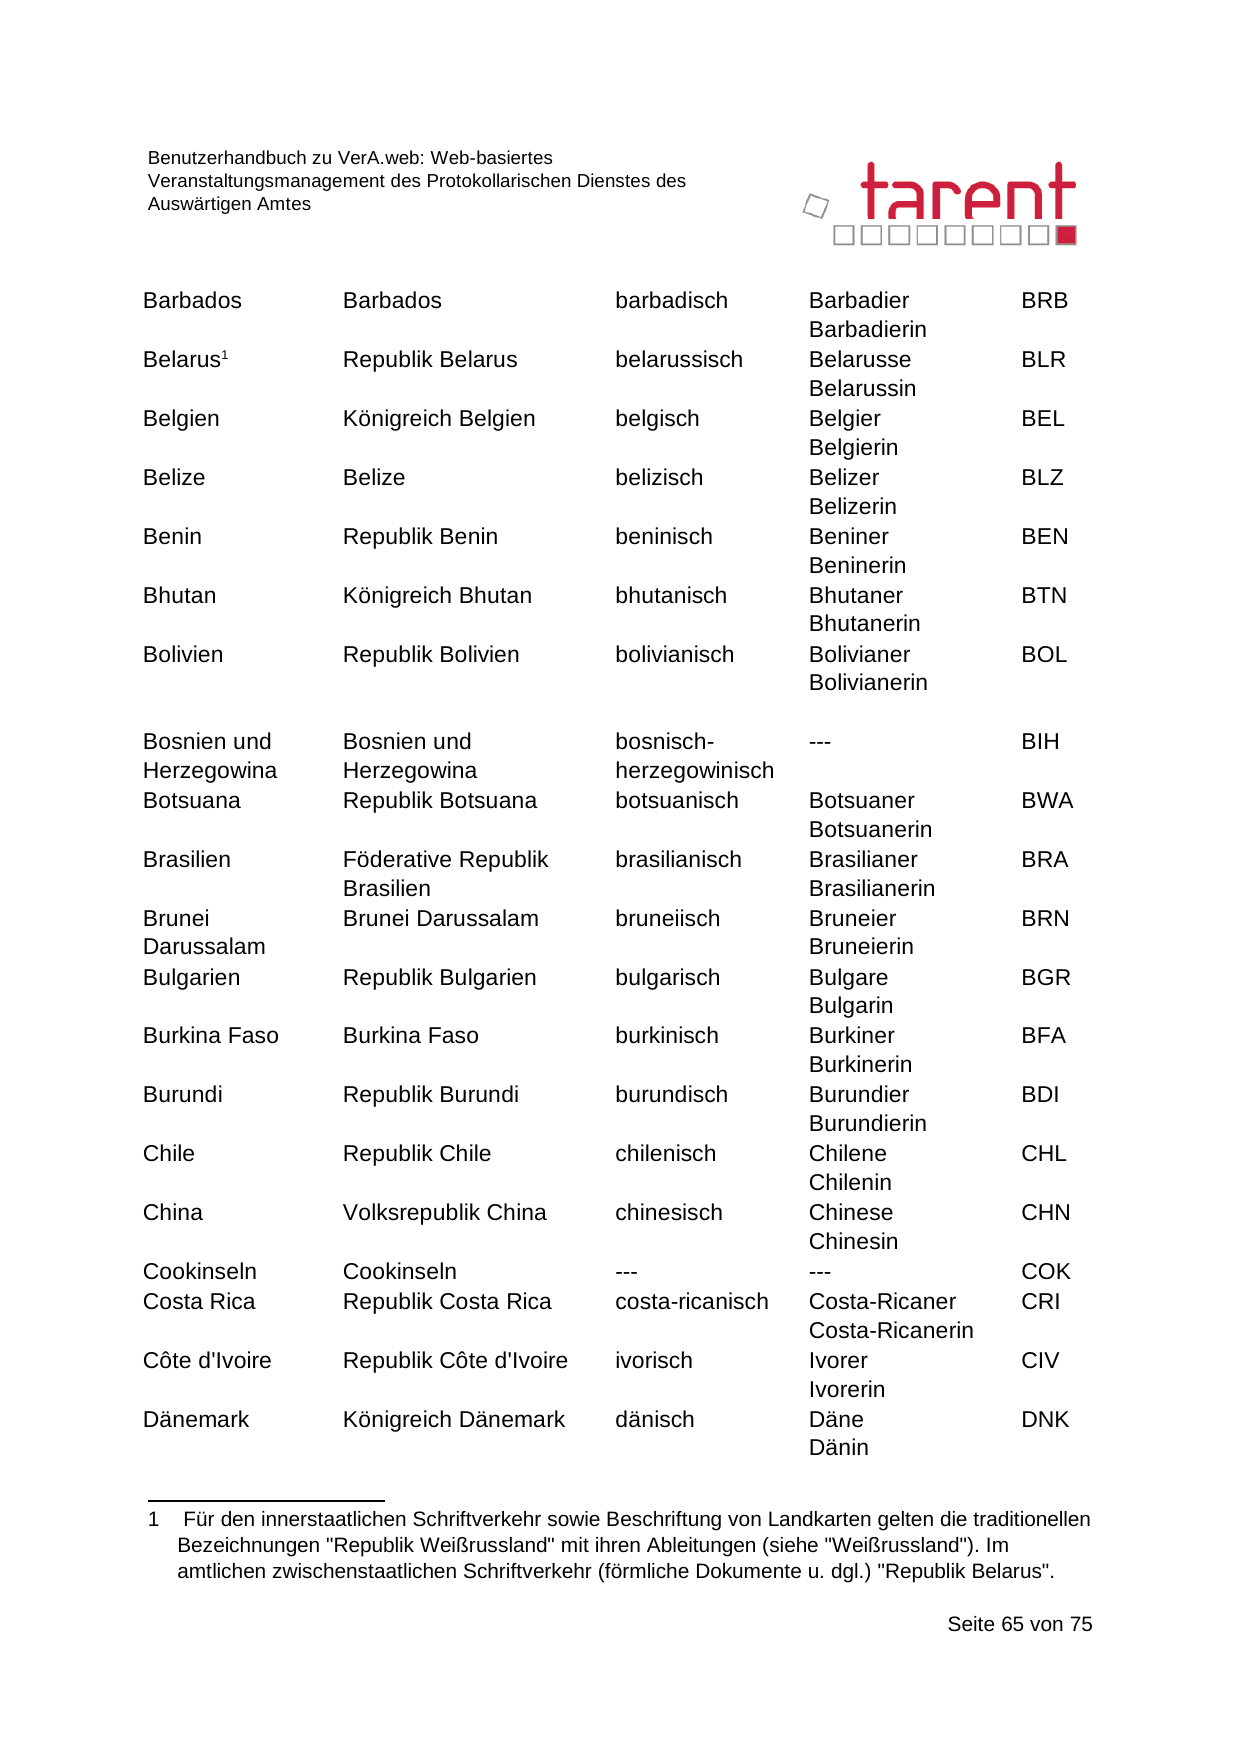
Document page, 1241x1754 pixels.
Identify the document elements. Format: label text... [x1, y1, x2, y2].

table_cell Brunei Darussalam [335, 901, 608, 960]
table_cell BDI [1014, 1078, 1107, 1136]
table_cell --- [801, 724, 1014, 783]
table_cell Bhutaner Bhutanerin [801, 578, 1014, 637]
table_cell Cookinseln [335, 1254, 608, 1284]
table_cell Föderative Republik Brasilien [335, 842, 608, 901]
table_cell BFA [1014, 1019, 1107, 1077]
table_cell Dänemark [135, 1402, 335, 1461]
table_cell barbadisch [608, 284, 801, 343]
table_cell belizisch [608, 460, 801, 519]
table_cell Burkina Faso [135, 1019, 335, 1077]
table_cell CRI [1014, 1284, 1107, 1343]
table_cell Burundi [135, 1078, 335, 1136]
table_cell CHN [1014, 1195, 1107, 1254]
table_cell belgisch [608, 401, 801, 460]
table_cell Belize [135, 460, 335, 519]
table_cell Republik Costa Rica [335, 1284, 608, 1343]
table_cell Benin [135, 519, 335, 578]
table_cell Bulgarien [135, 960, 335, 1019]
table_cell BTN [1014, 578, 1107, 637]
table_cell Brunei Darussalam [135, 901, 335, 960]
table_cell BIH [1014, 724, 1107, 783]
table_cell Burkiner Burkinerin [801, 1019, 1014, 1077]
table_cell Bulgare Bulgarin [801, 960, 1014, 1019]
table_cell Bhutan [135, 578, 335, 637]
table_cell dänisch [608, 1402, 801, 1461]
table_cell Königreich Bhutan [335, 578, 608, 637]
table_cell Botsuana [135, 783, 335, 842]
table_cell Côte d'Ivoire [135, 1343, 335, 1402]
table_cell Barbados [335, 284, 608, 343]
table_cell chilenisch [608, 1136, 801, 1195]
table_cell bulgarisch [608, 960, 801, 1019]
table_cell Republik Benin [335, 519, 608, 578]
table_cell BEL [1014, 401, 1107, 460]
table_cell BLZ [1014, 460, 1107, 519]
table_cell brasilianisch [608, 842, 801, 901]
table_cell Volksrepublik China [335, 1195, 608, 1254]
table_cell Chinese Chinesin [801, 1195, 1014, 1254]
table_cell Königreich Dänemark [335, 1402, 608, 1461]
table_cell Bosnien und Herzegowina [335, 724, 608, 783]
table_cell bosnisch-herzegowinisch [608, 724, 801, 783]
table_cell Republik Burundi [335, 1078, 608, 1136]
table_cell costa-ricanisch [608, 1284, 801, 1343]
table_cell Chilene Chilenin [801, 1136, 1014, 1195]
table_cell BOL [1014, 637, 1107, 724]
table_cell Republik Belarus [335, 343, 608, 401]
table_cell China [135, 1195, 335, 1254]
table_cell CIV [1014, 1343, 1107, 1402]
table_cell botsuanisch [608, 783, 801, 842]
table_cell belarussisch [608, 343, 801, 401]
table_cell Bolivianer Bolivianerin [801, 637, 1014, 724]
table_cell Belize [335, 460, 608, 519]
table_cell Cookinseln [135, 1254, 335, 1284]
table_cell ivorisch [608, 1343, 801, 1402]
table_cell COK [1014, 1254, 1107, 1284]
table_cell --- [608, 1254, 801, 1284]
table_cell CHL [1014, 1136, 1107, 1195]
table_cell Königreich Belgien [335, 401, 608, 460]
table_cell Republik Côte d'Ivoire [335, 1343, 608, 1402]
table_cell burkinisch [608, 1019, 801, 1077]
table_cell beninisch [608, 519, 801, 578]
table_cell BGR [1014, 960, 1107, 1019]
table_cell DNK [1014, 1402, 1107, 1461]
table_cell BRN [1014, 901, 1107, 960]
table_cell bhutanisch [608, 578, 801, 637]
table_cell Belgien [135, 401, 335, 460]
table_cell Burundier Burundierin [801, 1078, 1014, 1136]
table_cell Republik Chile [335, 1136, 608, 1195]
table_cell BRA [1014, 842, 1107, 901]
table_cell Republik Botsuana [335, 783, 608, 842]
table_cell Costa Rica [135, 1284, 335, 1343]
table_cell Bolivien [135, 637, 335, 724]
table_cell Burkina Faso [335, 1019, 608, 1077]
table_cell Republik Bulgarien [335, 960, 608, 1019]
table_cell Bruneier Bruneierin [801, 901, 1014, 960]
table_cell Barbados [135, 284, 335, 343]
table_cell bolivianisch [608, 637, 801, 724]
table_cell bruneiisch [608, 901, 801, 960]
table_cell Costa-Ricaner Costa-Ricanerin [801, 1284, 1014, 1343]
table_cell Belarus [135, 343, 335, 401]
table_cell Bosnien und Herzegowina [135, 724, 335, 783]
table_cell Belarusse Belarussin [801, 343, 1014, 401]
table_cell burundisch [608, 1078, 801, 1136]
table_cell chinesisch [608, 1195, 801, 1254]
table_cell Belizer Belizerin [801, 460, 1014, 519]
picture [790, 151, 1091, 255]
table_cell Brasilianer Brasilianerin [801, 842, 1014, 901]
table_cell Barbadier Barbadierin [801, 284, 1014, 343]
table_cell Däne Dänin [801, 1402, 1014, 1461]
table_cell Beniner Beninerin [801, 519, 1014, 578]
table_cell BEN [1014, 519, 1107, 578]
table_cell BWA [1014, 783, 1107, 842]
table_cell Chile [135, 1136, 335, 1195]
table_cell Republik Bolivien [335, 637, 608, 724]
table_cell BRB [1014, 284, 1107, 343]
table_cell BLR [1014, 343, 1107, 401]
table_cell --- [801, 1254, 1014, 1284]
table_cell Belgier Belgierin [801, 401, 1014, 460]
table_cell Brasilien [135, 842, 335, 901]
table_cell Botsuaner Botsuanerin [801, 783, 1014, 842]
table_cell Ivorer Ivorerin [801, 1343, 1014, 1402]
